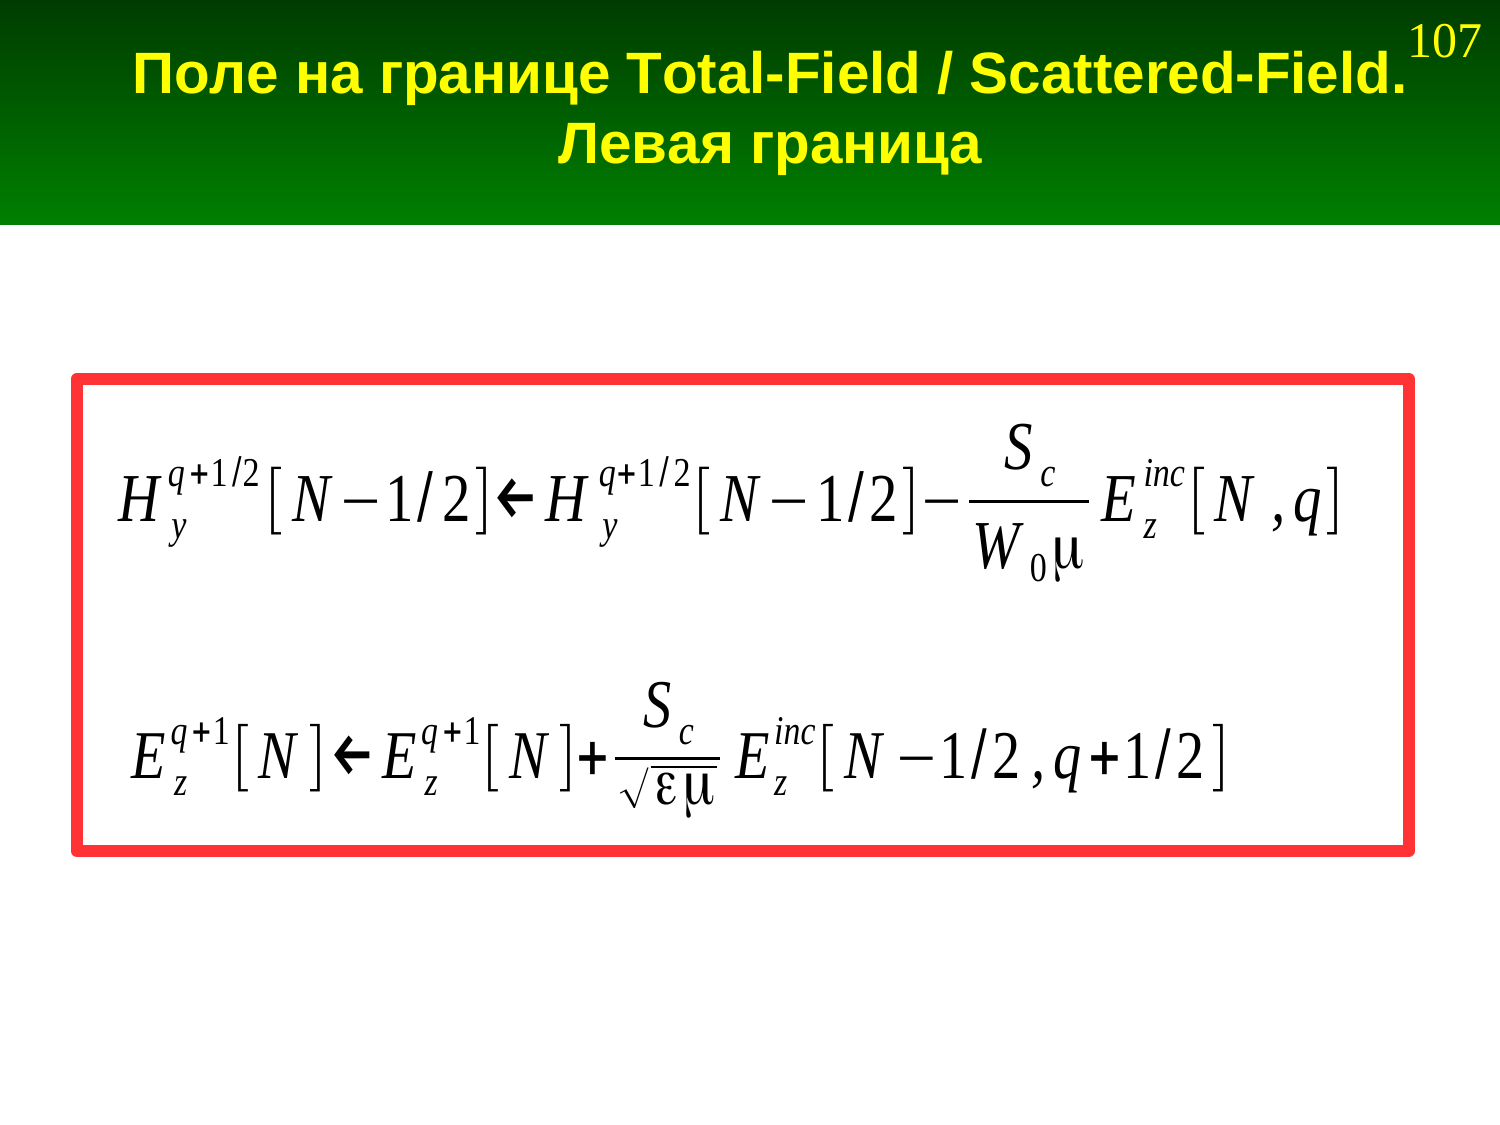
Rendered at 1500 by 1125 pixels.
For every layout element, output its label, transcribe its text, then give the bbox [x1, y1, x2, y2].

title Поле на границе Total-Field / Scattered-Field. Левая граница [100, 7, 1441, 204]
chart [100, 409, 1356, 592]
chart [114, 667, 1240, 821]
